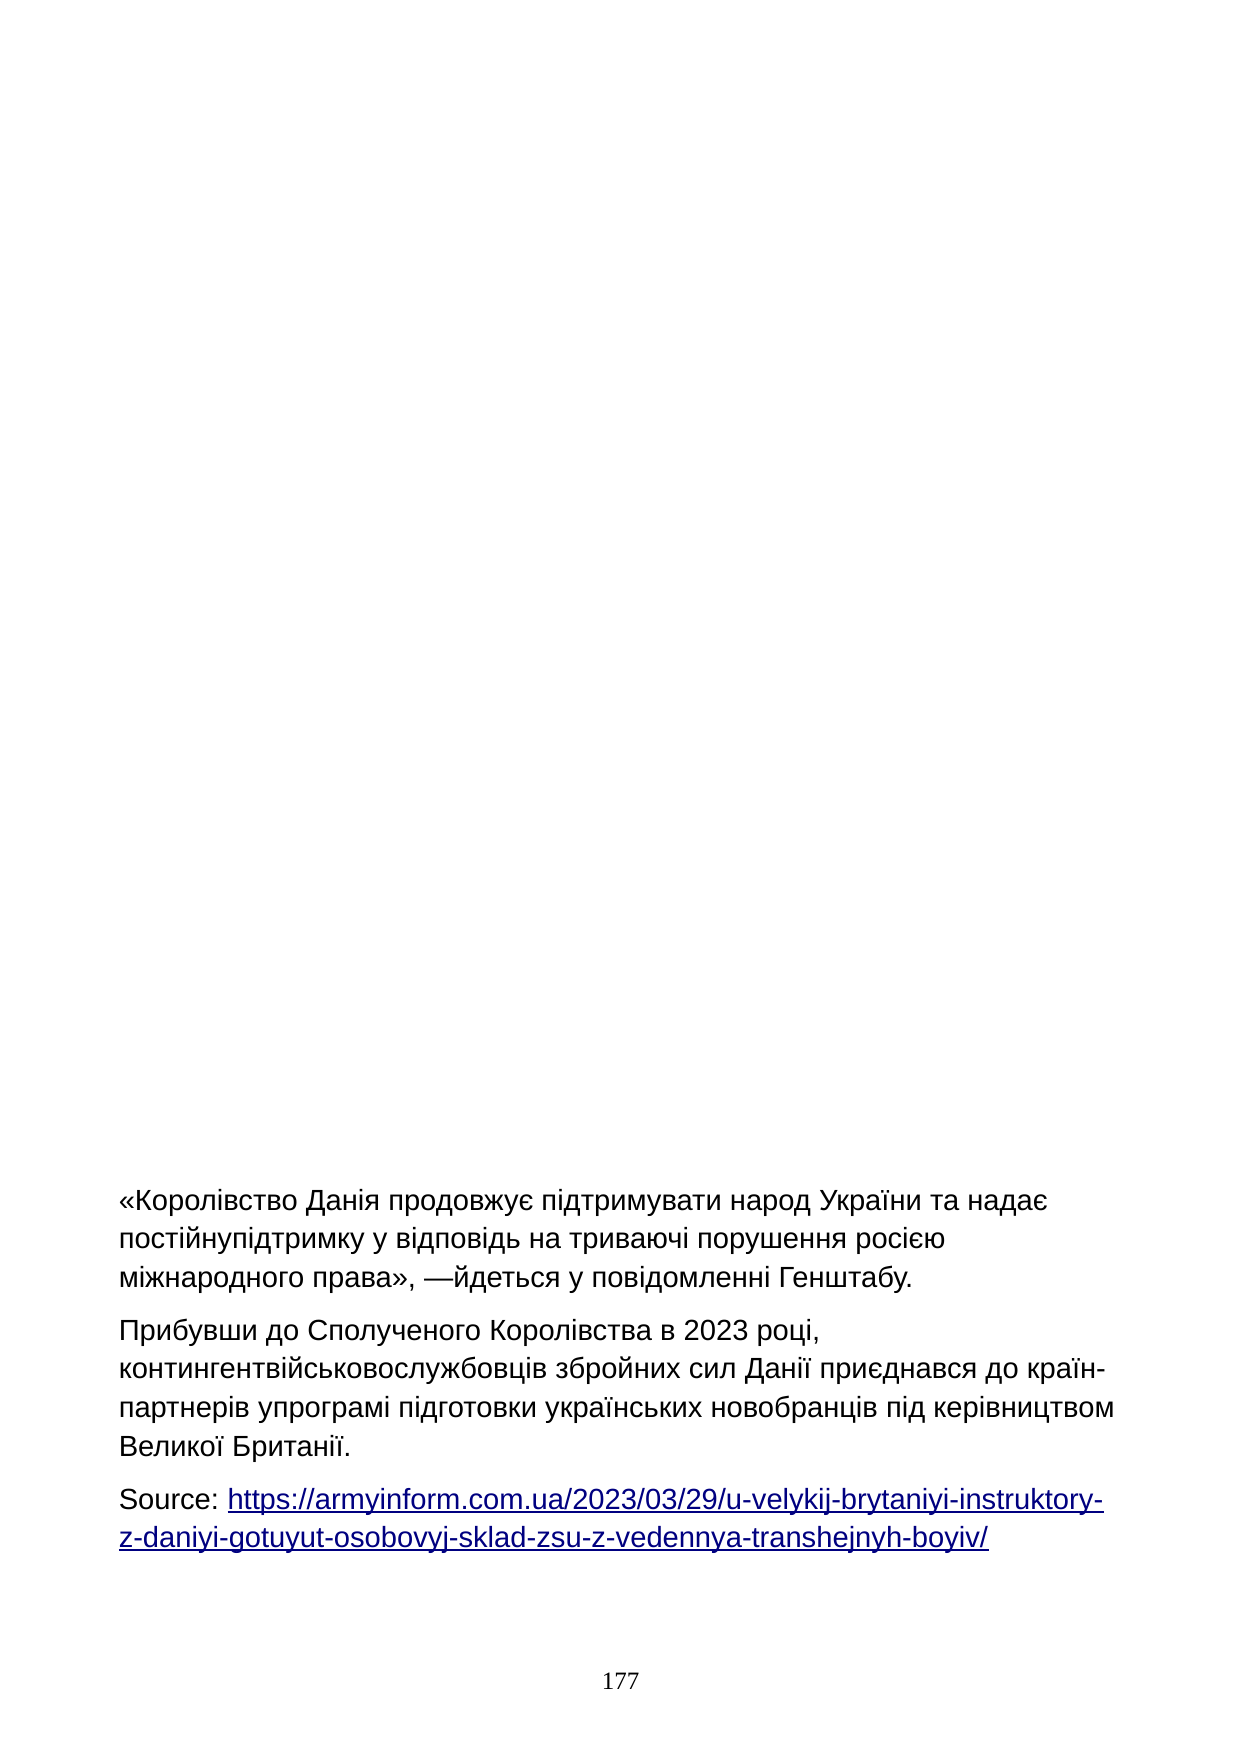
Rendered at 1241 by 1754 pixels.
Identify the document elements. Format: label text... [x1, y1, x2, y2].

text «Королівство Данія продовжує підтримувати народ України та надає постійнупідтримку у відповідь на триваючі порушення росією міжнародного права», —йдеться у повідомленні Генштабу. [118, 1183, 1122, 1293]
text Source: https://armyinform.com.ua/2023/03/29/u-velykij-brytaniyi-instruktory-z-daniyi-gotuyut-osobovyj-sklad-zsu-z-vedennya-transhejnyh-boyiv/ [118, 1482, 1122, 1554]
text Прибувши до Сполученого Королівства в 2023 році, контингентвійськовослужбовців збройних сил Данії приєднався до країн-партнерів упрограмі підготовки українських новобранців під керівництвом Великої Британії. [118, 1313, 1122, 1462]
